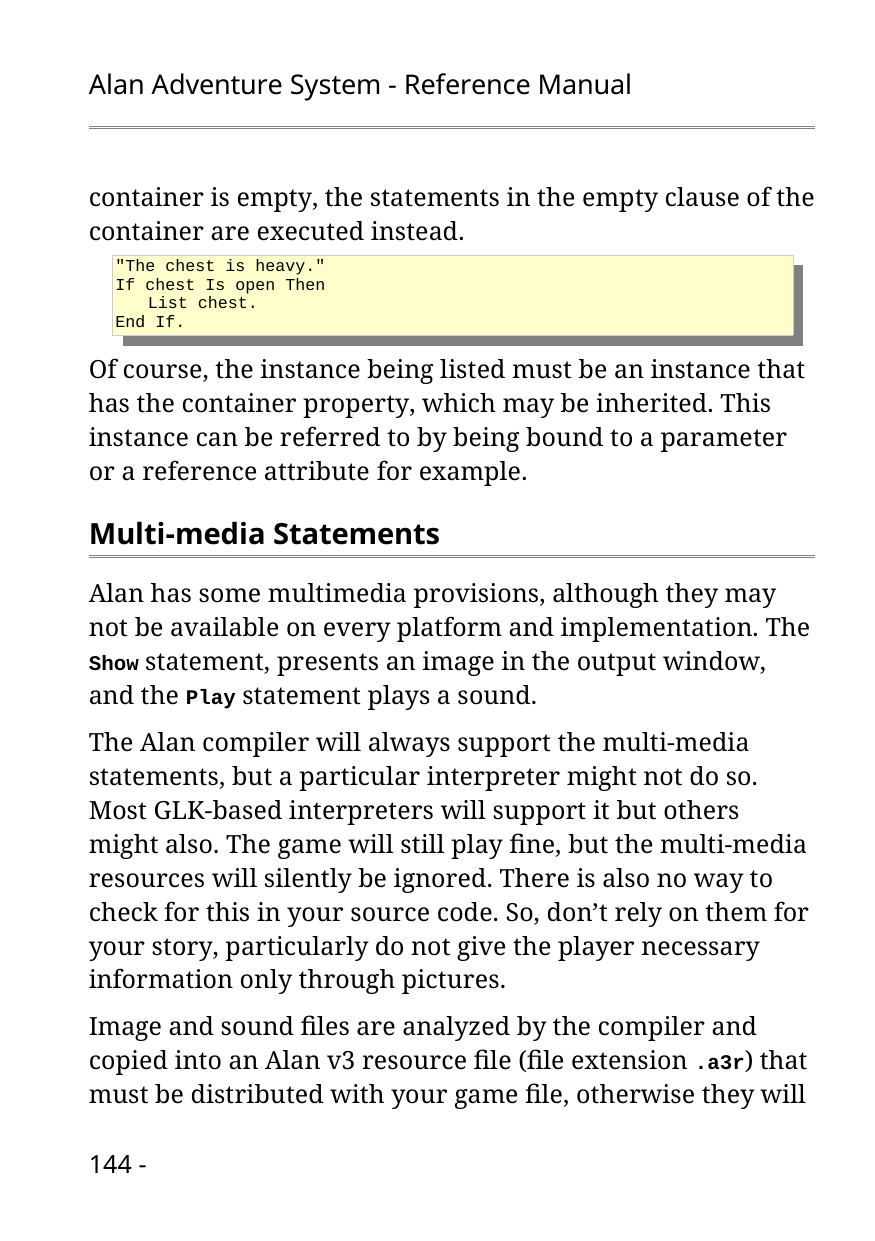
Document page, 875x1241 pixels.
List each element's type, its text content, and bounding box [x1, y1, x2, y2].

text Image and sound files are analyzed by the compiler and copied into an Alan v3 resource file (file extension .a3r) that must be distributed with your game file, otherwise they will [88, 1009, 815, 1111]
text Alan has some multimedia provisions, although they may not be available on every platform and implementation. The Show statement, presents an image in the output window, and the Play statement plays a sound. [88, 576, 815, 712]
text Of course, the instance being listed must be an instance that has the container property, which may be inherited. This instance can be referred to by being bound to a parameter or a reference attribute for example. [88, 352, 815, 488]
text "The chest is heavy." If chest Is open Then List chest. End If. [113, 256, 793, 335]
subtitle Multi-media Statements [88, 513, 815, 557]
text container is empty, the statements in the emp­ty clause of the container are executed instead. [88, 180, 815, 248]
text The Alan compiler will always support the multi-media statements, but a particular interpreter might not do so. Most GLK-based interpreters will support it but others might also. The game will still play fine, but the multi-media resources will silently be ignored. There is also no way to check for this in your source code. So, don’t rely on them for your story, particularly do not give the player necessary information only through pictures. [88, 725, 815, 996]
